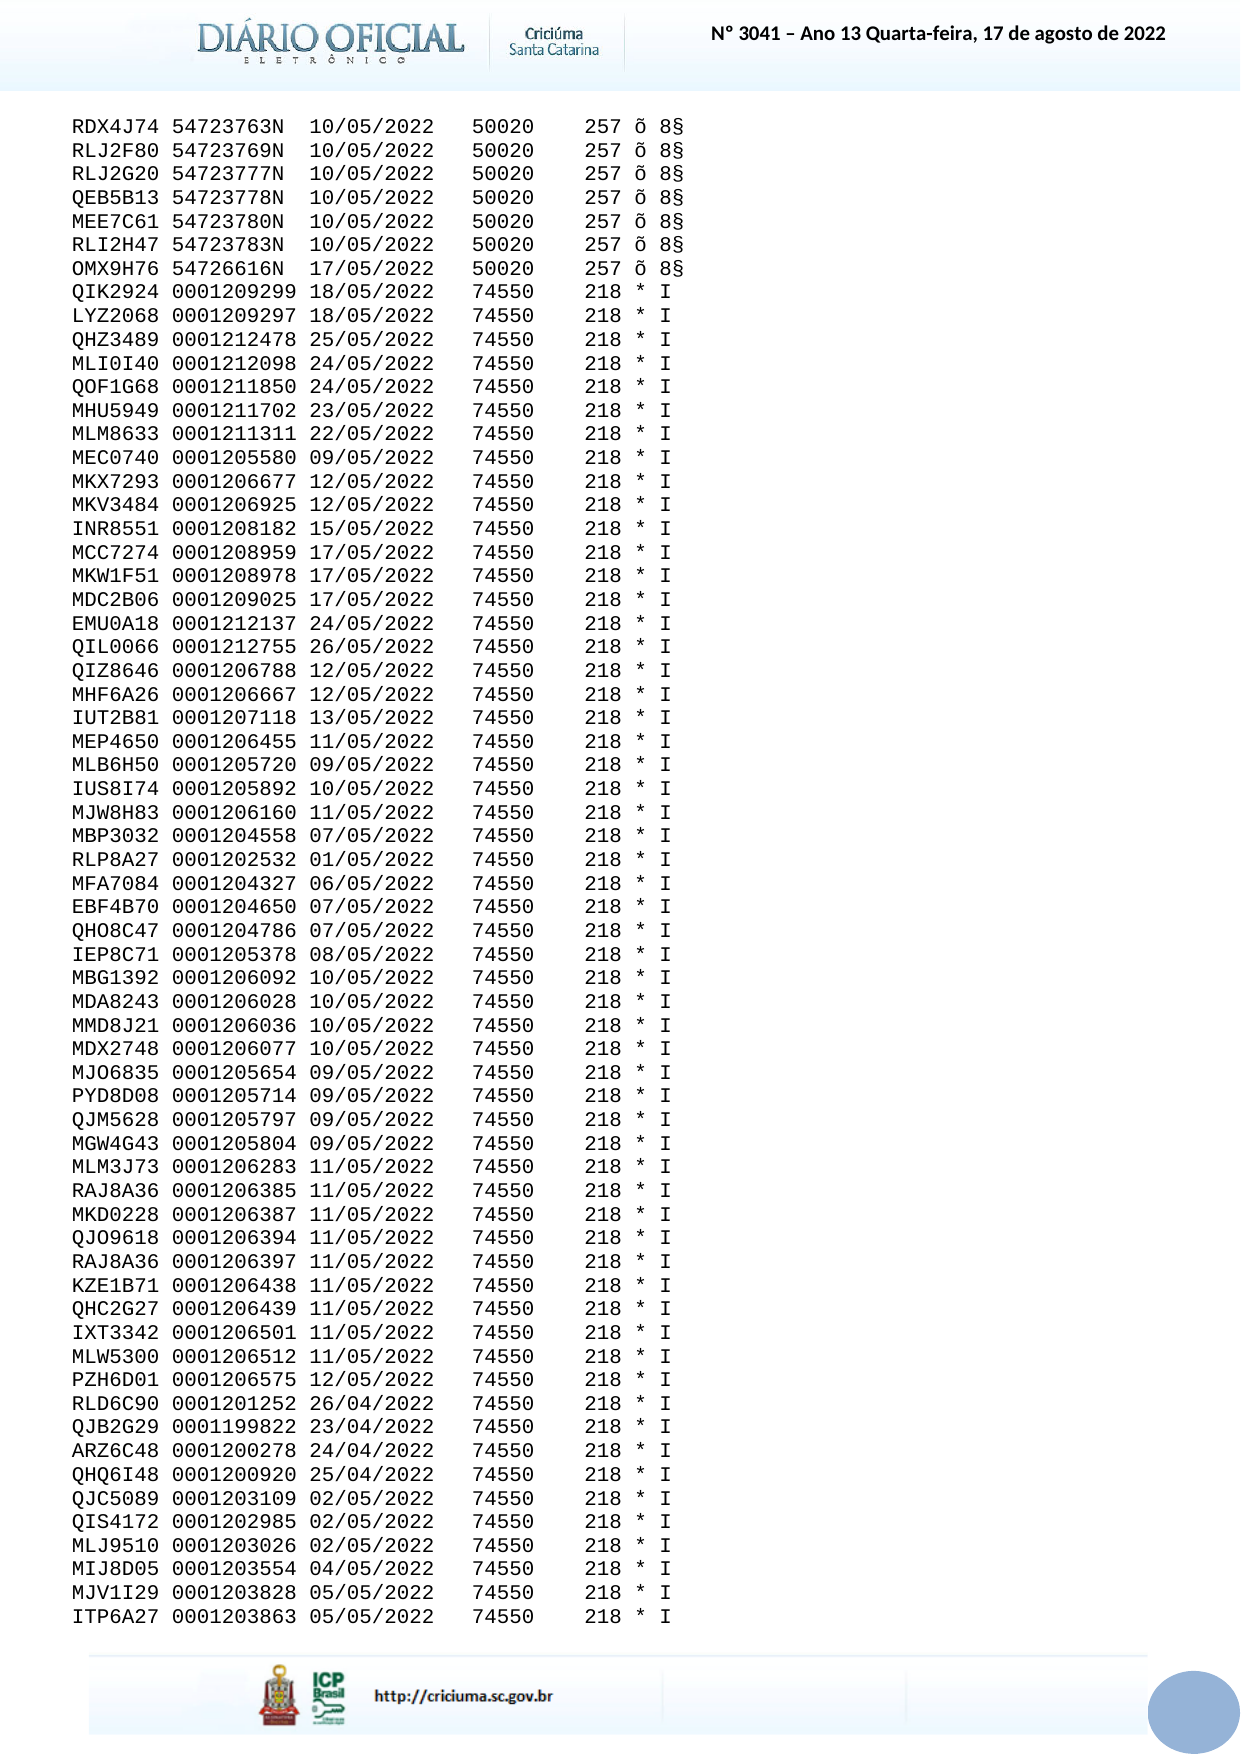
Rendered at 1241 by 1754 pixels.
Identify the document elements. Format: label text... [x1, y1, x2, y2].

text MHU5949 0001211702 23/05/2022 74550 218 * I [59, 400, 1181, 423]
text EBF4B70 0001204650 07/05/2022 74550 218 * I [59, 896, 1181, 920]
text RAJ8A36 0001206397 11/05/2022 74550 218 * I [59, 1251, 1181, 1275]
text MEP4650 0001206455 11/05/2022 74550 218 * I [59, 731, 1181, 754]
text QHO8C47 0001204786 07/05/2022 74550 218 * I [59, 920, 1181, 944]
text ITP6A27 0001203863 05/05/2022 74550 218 * I [59, 1606, 1181, 1629]
text MJO6835 0001205654 09/05/2022 74550 218 * I [59, 1062, 1181, 1086]
text MGW4G43 0001205804 09/05/2022 74550 218 * I [59, 1133, 1181, 1156]
text QHC2G27 0001206439 11/05/2022 74550 218 * I [59, 1298, 1181, 1322]
text ARZ6C48 0001200278 24/04/2022 74550 218 * I [59, 1440, 1181, 1464]
text MLB6H50 0001205720 09/05/2022 74550 218 * I [59, 754, 1181, 778]
text MJW8H83 0001206160 11/05/2022 74550 218 * I [59, 802, 1181, 825]
text QJM5628 0001205797 09/05/2022 74550 218 * I [59, 1109, 1181, 1133]
text MLJ9510 0001203026 02/05/2022 74550 218 * I [59, 1535, 1181, 1558]
text LYZ2068 0001209297 18/05/2022 74550 218 * I [59, 305, 1181, 329]
text MLM3J73 0001206283 11/05/2022 74550 218 * I [59, 1156, 1181, 1180]
text MKW1F51 0001208978 17/05/2022 74550 218 * I [59, 565, 1181, 589]
text RLP8A27 0001202532 01/05/2022 74550 218 * I [59, 849, 1181, 873]
text RLI2H47 54723783N 10/05/2022 50020 257 õ 8§ [59, 234, 1181, 258]
text MKD0228 0001206387 11/05/2022 74550 218 * I [59, 1204, 1181, 1227]
text MLM8633 0001211311 22/05/2022 74550 218 * I [59, 423, 1181, 447]
text QHZ3489 0001212478 25/05/2022 74550 218 * I [59, 329, 1181, 352]
text MBP3032 0001204558 07/05/2022 74550 218 * I [59, 825, 1181, 849]
text QJC5089 0001203109 02/05/2022 74550 218 * I [59, 1487, 1181, 1511]
text MBG1392 0001206092 10/05/2022 74550 218 * I [59, 967, 1181, 991]
text RDX4J74 54723763N 10/05/2022 50020 257 õ 8§ [59, 116, 1181, 140]
text IEP8C71 0001205378 08/05/2022 74550 218 * I [59, 944, 1181, 967]
text MFA7084 0001204327 06/05/2022 74550 218 * I [59, 873, 1181, 896]
text IUT2B81 0001207118 13/05/2022 74550 218 * I [59, 707, 1181, 731]
text MDA8243 0001206028 10/05/2022 74550 218 * I [59, 991, 1181, 1014]
text QOF1G68 0001211850 24/05/2022 74550 218 * I [59, 376, 1181, 400]
text EMU0A18 0001212137 24/05/2022 74550 218 * I [59, 613, 1181, 636]
text MJV1I29 0001203828 05/05/2022 74550 218 * I [59, 1582, 1181, 1606]
text MKX7293 0001206677 12/05/2022 74550 218 * I [59, 471, 1181, 494]
text QIL0066 0001212755 26/05/2022 74550 218 * I [59, 636, 1181, 660]
text QHQ6I48 0001200920 25/04/2022 74550 218 * I [59, 1464, 1181, 1487]
text MMD8J21 0001206036 10/05/2022 74550 218 * I [59, 1014, 1181, 1038]
text MDC2B06 0001209025 17/05/2022 74550 218 * I [59, 589, 1181, 613]
text RAJ8A36 0001206385 11/05/2022 74550 218 * I [59, 1180, 1181, 1204]
text MEE7C61 54723780N 10/05/2022 50020 257 õ 8§ [59, 211, 1181, 234]
text QJO9618 0001206394 11/05/2022 74550 218 * I [59, 1227, 1181, 1251]
text RLJ2F80 54723769N 10/05/2022 50020 257 õ 8§ [59, 140, 1181, 163]
text MEC0740 0001205580 09/05/2022 74550 218 * I [59, 447, 1181, 471]
text IXT3342 0001206501 11/05/2022 74550 218 * I [59, 1322, 1181, 1346]
text QIS4172 0001202985 02/05/2022 74550 218 * I [59, 1511, 1181, 1535]
text QIZ8646 0001206788 12/05/2022 74550 218 * I [59, 660, 1181, 683]
text OMX9H76 54726616N 17/05/2022 50020 257 õ 8§ [59, 258, 1181, 282]
text KZE1B71 0001206438 11/05/2022 74550 218 * I [59, 1275, 1181, 1298]
text MLI0I40 0001212098 24/05/2022 74550 218 * I [59, 352, 1181, 376]
text MKV3484 0001206925 12/05/2022 74550 218 * I [59, 494, 1181, 518]
text RLJ2G20 54723777N 10/05/2022 50020 257 õ 8§ [59, 163, 1181, 187]
text QJB2G29 0001199822 23/04/2022 74550 218 * I [59, 1417, 1181, 1440]
text PZH6D01 0001206575 12/05/2022 74550 218 * I [59, 1369, 1181, 1393]
text QEB5B13 54723778N 10/05/2022 50020 257 õ 8§ [59, 187, 1181, 211]
text PYD8D08 0001205714 09/05/2022 74550 218 * I [59, 1086, 1181, 1109]
text MIJ8D05 0001203554 04/05/2022 74550 218 * I [59, 1558, 1181, 1582]
text MCC7274 0001208959 17/05/2022 74550 218 * I [59, 542, 1181, 565]
text RLD6C90 0001201252 26/04/2022 74550 218 * I [59, 1393, 1181, 1417]
text MDX2748 0001206077 10/05/2022 74550 218 * I [59, 1038, 1181, 1062]
text IUS8I74 0001205892 10/05/2022 74550 218 * I [59, 778, 1181, 802]
text QIK2924 0001209299 18/05/2022 74550 218 * I [59, 282, 1181, 305]
text MHF6A26 0001206667 12/05/2022 74550 218 * I [59, 683, 1181, 707]
text INR8551 0001208182 15/05/2022 74550 218 * I [59, 518, 1181, 542]
text MLW5300 0001206512 11/05/2022 74550 218 * I [59, 1346, 1181, 1369]
